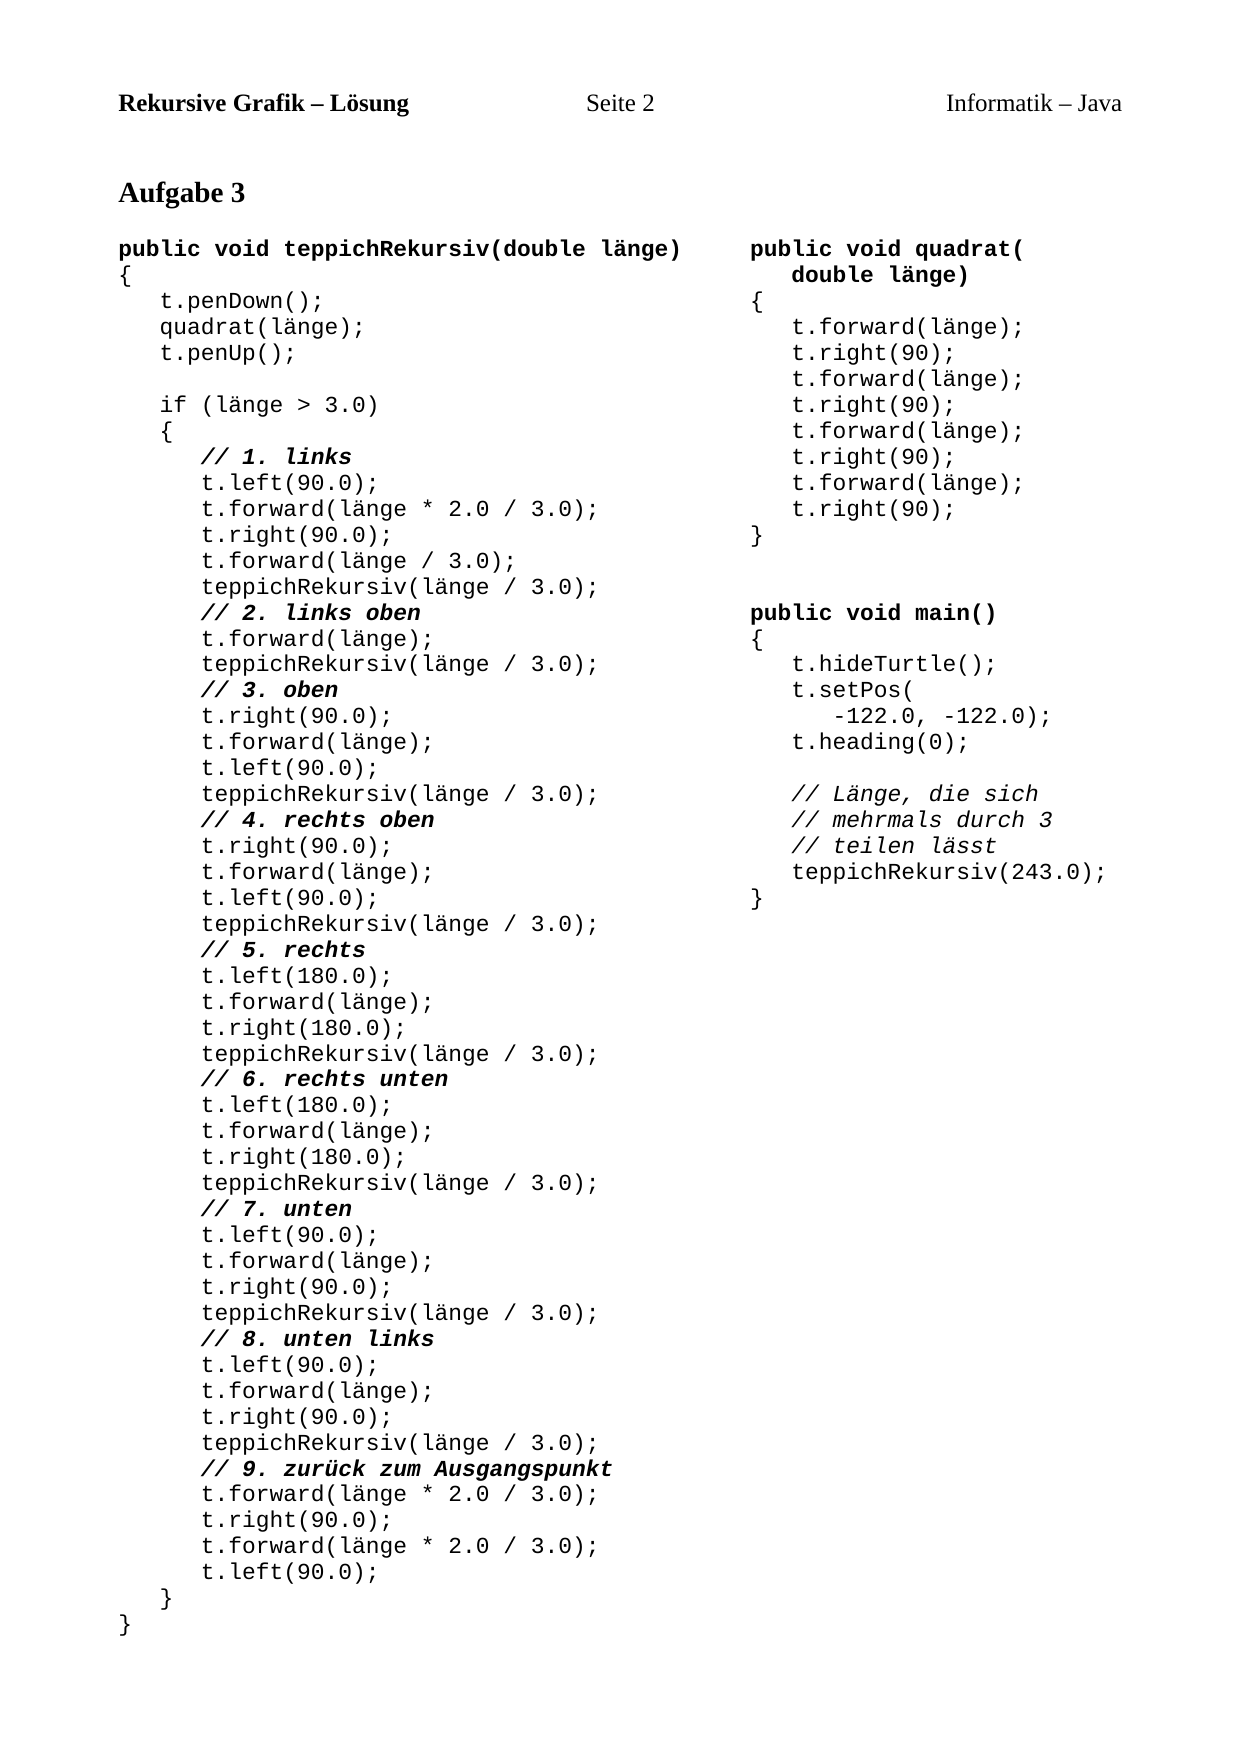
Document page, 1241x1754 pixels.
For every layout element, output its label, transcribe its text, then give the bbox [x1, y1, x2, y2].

table_header public void quadrat( double länge) { t.forward(länge); t.right(90); t.forward(länge); t.right(90); t.forward(länge); t.right(90); t.forward(länge); t.right(90); } public void main() { t.hideTurtle(); t.setPos( -122.0, -122.0); t.heading(0); // Länge, die sich // mehrmals durch 3 // teilen lässt teppichRekursiv(243.0); } [750, 238, 1122, 1638]
text Aufgabe 3 [118, 176, 1122, 209]
table_header public void teppichRekursiv(double länge) { t.penDown(); quadrat(länge); t.penUp(); if (länge > 3.0) { // 1. links t.left(90.0); t.forward(länge * 2.0 / 3.0); t.right(90.0); t.forward(länge / 3.0); teppichRekursiv(länge / 3.0); // 2. links oben t.forward(länge); teppichRekursiv(länge / 3.0); // 3. oben t.right(90.0); t.forward(länge); t.left(90.0); teppichRekursiv(länge / 3.0); // 4. rechts oben t.right(90.0); t.forward(länge); t.left(90.0); teppichRekursiv(länge / 3.0); // 5. rechts t.left(180.0); t.forward(länge); t.right(180.0); teppichRekursiv(länge / 3.0); // 6. rechts unten t.left(180.0); t.forward(länge); t.right(180.0); teppichRekursiv(länge / 3.0); // 7. unten t.left(90.0); t.forward(länge); t.right(90.0); teppichRekursiv(länge / 3.0); // 8. unten links t.left(90.0); t.forward(länge); t.right(90.0); teppichRekursiv(länge / 3.0); // 9. zurück zum Ausgangspunkt t.forward(länge * 2.0 / 3.0); t.right(90.0); t.forward(länge * 2.0 / 3.0); t.left(90.0); } } [118, 238, 750, 1638]
